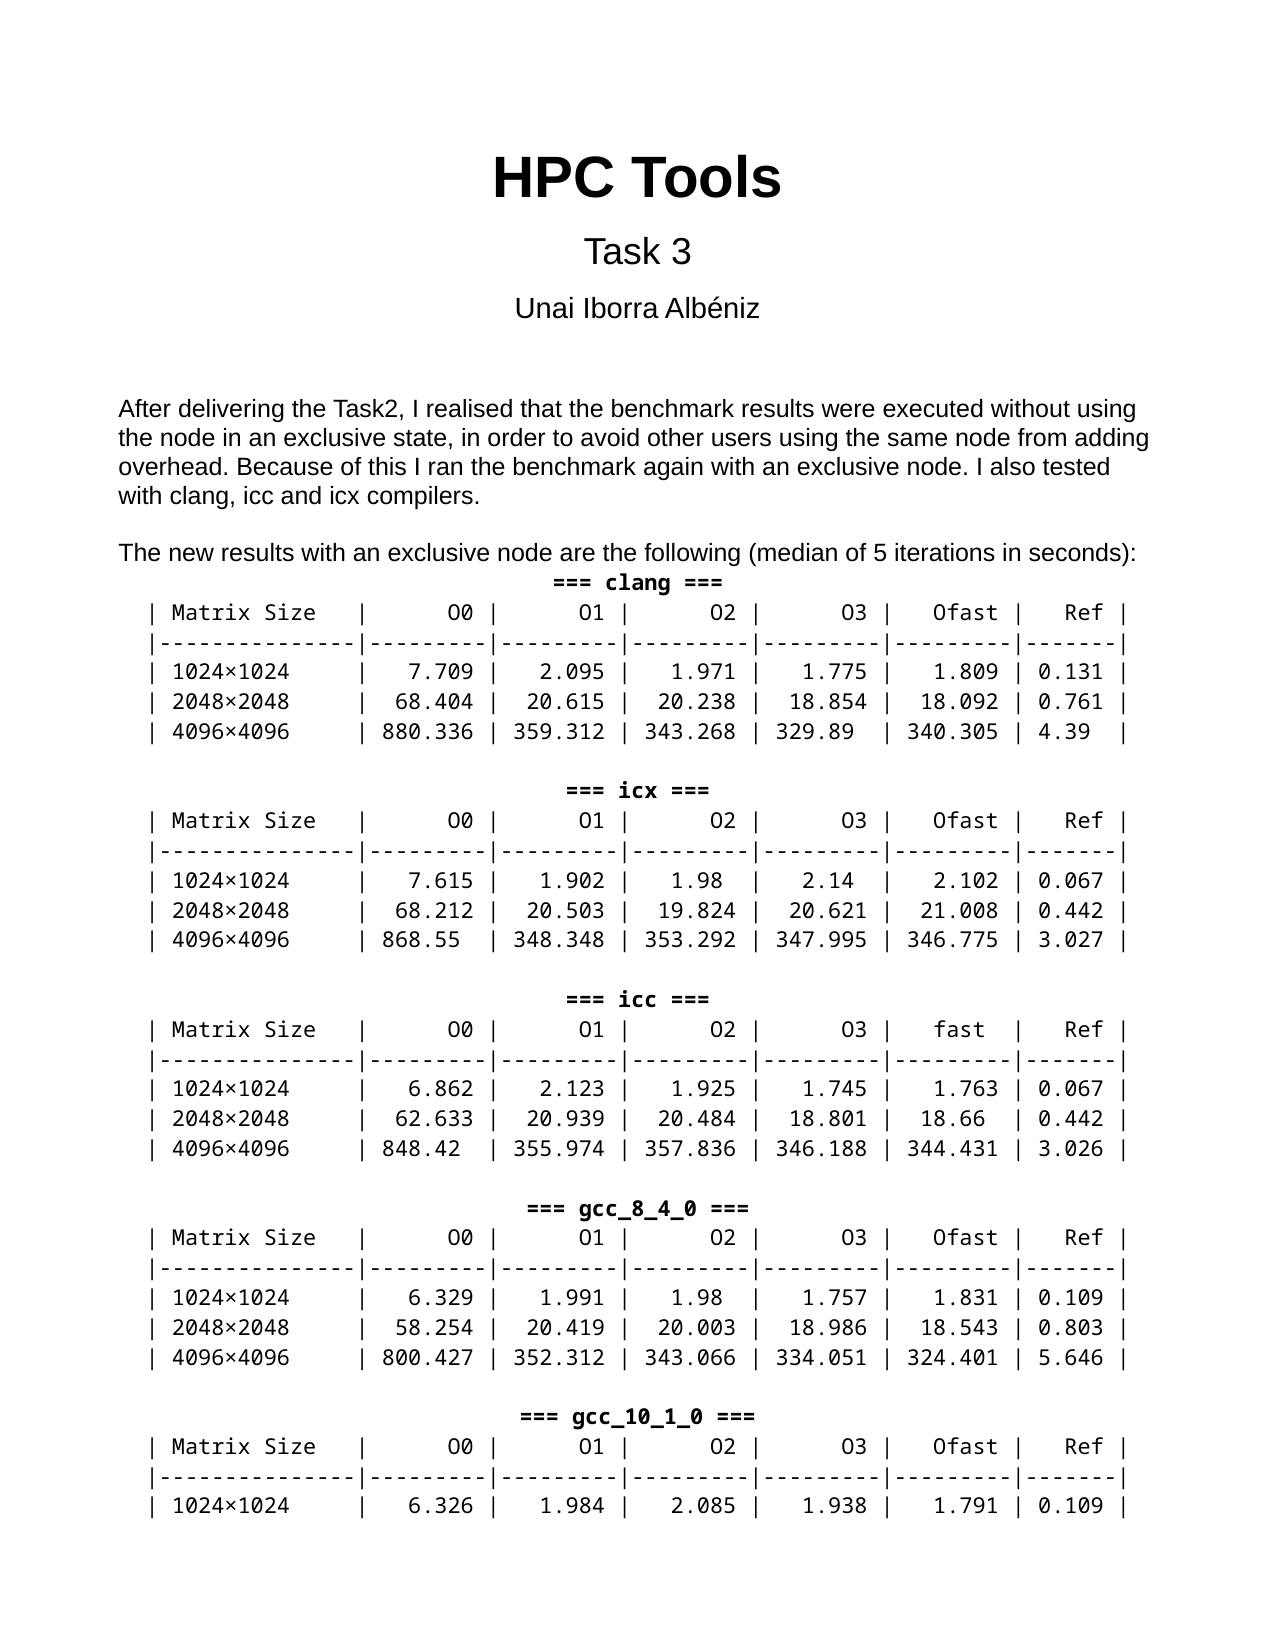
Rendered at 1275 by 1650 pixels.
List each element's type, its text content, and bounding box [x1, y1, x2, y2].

text | Matrix Size | O0 | O1 | O2 | O3 | Ofast | Ref | [118, 805, 1157, 835]
text | Matrix Size | O0 | O1 | O2 | O3 | fast | Ref | [118, 1014, 1157, 1043]
text | 2048×2048 | 68.212 | 20.503 | 19.824 | 20.621 | 21.008 | 0.442 | [118, 894, 1157, 924]
subtitle Task 3 [118, 229, 1157, 272]
text | 1024×1024 | 7.709 | 2.095 | 1.971 | 1.775 | 1.809 | 0.131 | [118, 656, 1157, 686]
text === icc === [118, 984, 1157, 1014]
text | 1024×1024 | 6.329 | 1.991 | 1.98 | 1.757 | 1.831 | 0.109 | [118, 1282, 1157, 1312]
text | 2048×2048 | 58.254 | 20.419 | 20.003 | 18.986 | 18.543 | 0.803 | [118, 1312, 1157, 1341]
text === gcc_8_4_0 === [118, 1192, 1157, 1222]
text |---------------|---------|---------|---------|---------|---------|-------| [118, 1043, 1157, 1073]
title HPC Tools [118, 143, 1157, 210]
text | 2048×2048 | 62.633 | 20.939 | 20.484 | 18.801 | 18.66 | 0.442 | [118, 1103, 1157, 1133]
text | 1024×1024 | 6.326 | 1.984 | 2.085 | 1.938 | 1.791 | 0.109 | [118, 1490, 1157, 1520]
text |---------------|---------|---------|---------|---------|---------|-------| [118, 835, 1157, 865]
text |---------------|---------|---------|---------|---------|---------|-------| [118, 1252, 1157, 1282]
text | 4096×4096 | 880.336 | 359.312 | 343.268 | 329.89 | 340.305 | 4.39 | [118, 716, 1157, 746]
text | 2048×2048 | 68.404 | 20.615 | 20.238 | 18.854 | 18.092 | 0.761 | [118, 686, 1157, 716]
text |---------------|---------|---------|---------|---------|---------|-------| [118, 1461, 1157, 1490]
subtitle Unai Iborra Albéniz [118, 291, 1157, 324]
text | 4096×4096 | 800.427 | 352.312 | 343.066 | 334.051 | 324.401 | 5.646 | [118, 1341, 1157, 1371]
text | 4096×4096 | 868.55 | 348.348 | 353.292 | 347.995 | 346.775 | 3.027 | [118, 924, 1157, 954]
text === icx === [118, 775, 1157, 805]
text === gcc_10_1_0 === [118, 1401, 1157, 1431]
text |---------------|---------|---------|---------|---------|---------|-------| [118, 626, 1157, 656]
text | Matrix Size | O0 | O1 | O2 | O3 | Ofast | Ref | [118, 1431, 1157, 1461]
text | Matrix Size | O0 | O1 | O2 | O3 | Ofast | Ref | [118, 1222, 1157, 1252]
text | 1024×1024 | 6.862 | 2.123 | 1.925 | 1.745 | 1.763 | 0.067 | [118, 1073, 1157, 1103]
text | Matrix Size | O0 | O1 | O2 | O3 | Ofast | Ref | [118, 597, 1157, 626]
text | 1024×1024 | 7.615 | 1.902 | 1.98 | 2.14 | 2.102 | 0.067 | [118, 865, 1157, 894]
text === clang === [118, 567, 1157, 597]
text The new results with an exclusive node are the following (median of 5 iterations in seconds): [118, 538, 1157, 567]
text After delivering the Task2, I realised that the benchmark results were executed without using the node in an exclusive state, in order to avoid other users using the same node from adding overhead. Because of this I ran the benchmark again with an exclusive node. I also tested with clang, icc and icx compilers. [118, 394, 1157, 509]
text | 4096×4096 | 848.42 | 355.974 | 357.836 | 346.188 | 344.431 | 3.026 | [118, 1133, 1157, 1163]
